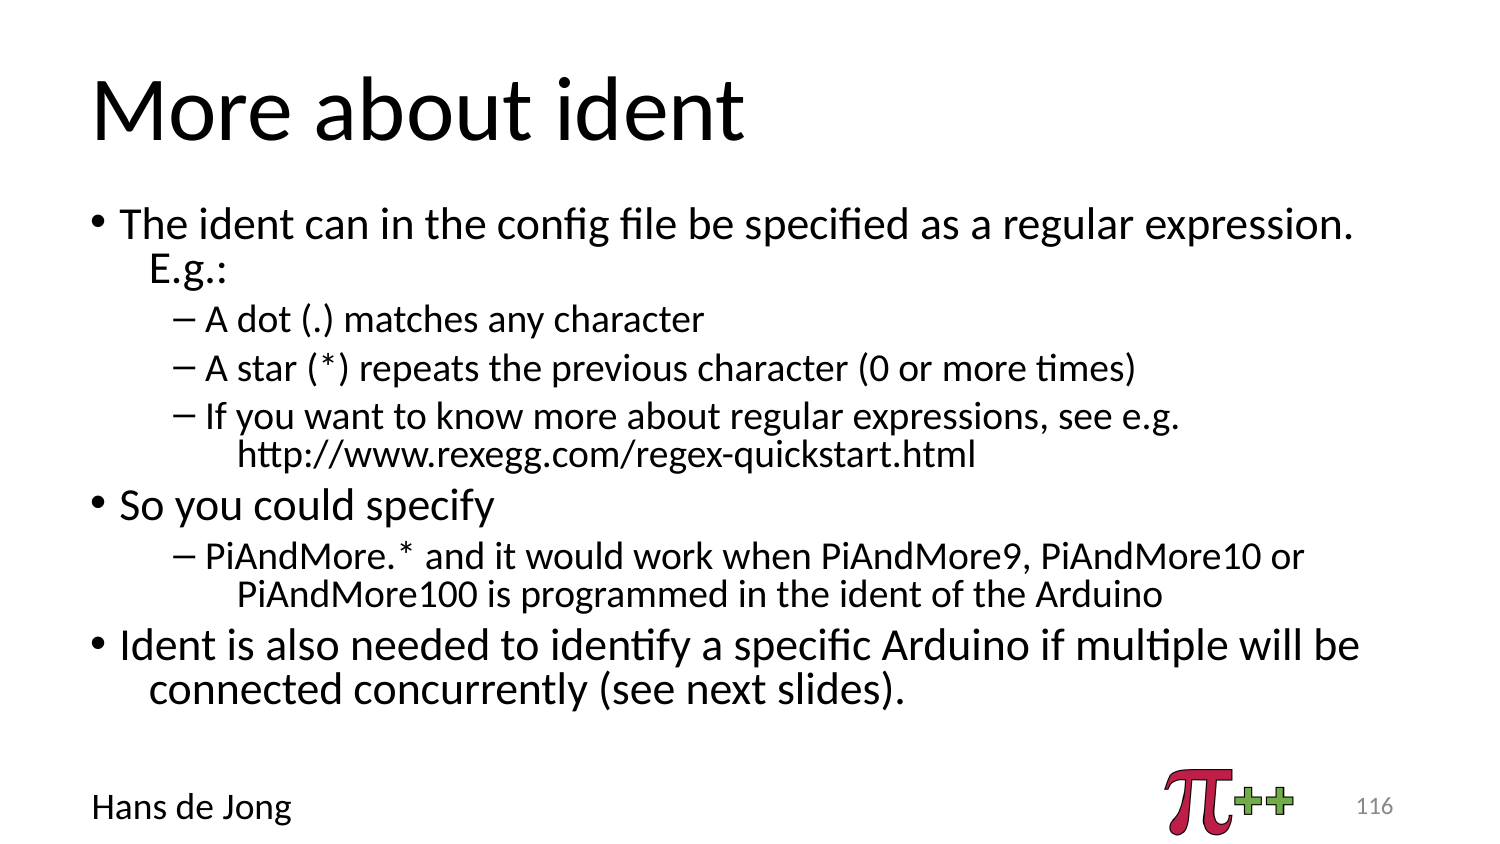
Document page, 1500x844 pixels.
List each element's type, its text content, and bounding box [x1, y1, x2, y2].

title More about ident [75, 33, 1426, 175]
list The ident can in the config file be specified as a regular expression. E.g.: A dot (.) matches any character A star (*) repeats the previous character (0 or more times) If you want to know more about regular expressions, see e.g. http://www.rexegg.com/regex-quickstart.html So you could specify PiAndMore.* and it would work when PiAndMore9, PiAndMore10 or PiAndMore100 is programmed in the ident of the Arduino Ident is also needed to identify a specific Arduino if multiple will be connected concurrently (see next slides). [75, 196, 1426, 754]
text_box 115 [1340, 782, 1426, 827]
